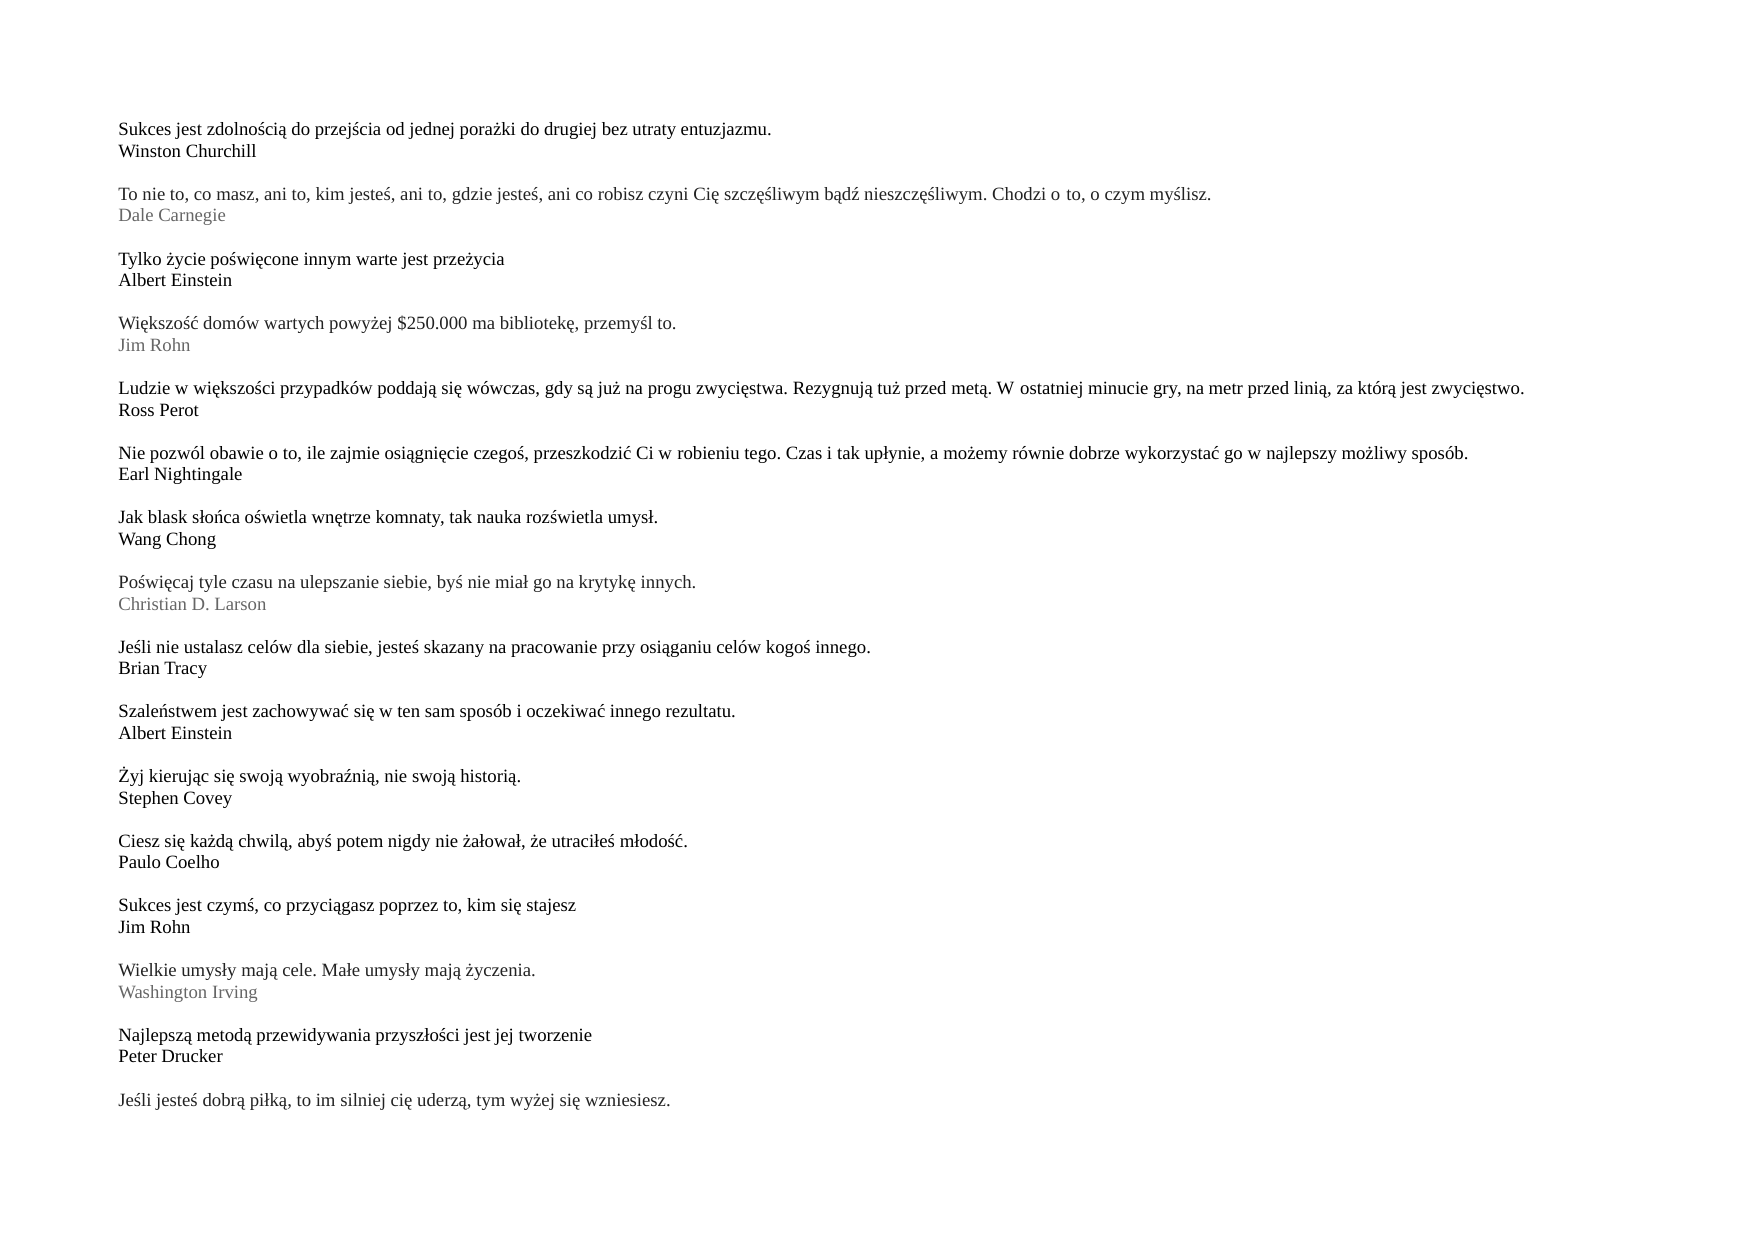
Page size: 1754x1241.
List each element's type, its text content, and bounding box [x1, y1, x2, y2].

text Christian D. Larson [118, 592, 1636, 614]
text Dale Carnegie [118, 204, 1636, 226]
text Sukces jest czymś, co przyciągasz poprzez to, kim się stajesz [118, 894, 1636, 916]
text To nie to, co masz, ani to, kim jesteś, ani to, gdzie jesteś, ani co robisz czyni Cię szczęśliwym bądź nieszczęśliwym. Chodzi o to, o czym myślisz. [118, 183, 1636, 204]
text Najlepszą metodą przewidywania przyszłości jest jej tworzenie [118, 1024, 1636, 1045]
text Peter Drucker [118, 1045, 1636, 1067]
text Washington Irving [118, 981, 1636, 1002]
text Żyj kierując się swoją wyobraźnią, nie swoją historią. [118, 765, 1636, 787]
text Większość domów wartych powyżej $250.000 ma bibliotekę, przemyśl to. [118, 312, 1636, 334]
text Jim Rohn [118, 916, 1636, 937]
text Szaleństwem jest zachowywać się w ten sam sposób i oczekiwać innego rezultatu. [118, 700, 1636, 722]
text Jim Rohn [118, 334, 1636, 355]
text Ross Perot [118, 398, 1636, 420]
text Tylko życie poświęcone innym warte jest przeżycia [118, 247, 1636, 269]
text Albert Einstein [118, 722, 1636, 743]
text Nie pozwól obawie o to, ile zajmie osiągnięcie czegoś, przeszkodzić Ci w robieniu tego. Czas i tak upłynie, a możemy równie dobrze wykorzystać go w najlepszy możliwy sposób. [118, 442, 1636, 463]
text Ludzie w większości przypadków poddają się wówczas, gdy są już na progu zwycięstwa. Rezygnują tuż przed metą. W ostatniej minucie gry, na metr przed linią, za którą jest zwycięstwo. [118, 377, 1636, 398]
text Stephen Covey [118, 787, 1636, 808]
text Sukces jest zdolnością do przejścia od jednej porażki do drugiej bez utraty entuzjazmu. [118, 118, 1636, 140]
text Poświęcaj tyle czasu na ulepszanie siebie, byś nie miał go na krytykę innych. [118, 571, 1636, 592]
text Wang Chong [118, 528, 1636, 549]
text Winston Churchill [118, 140, 1636, 161]
text Albert Einstein [118, 269, 1636, 291]
text Ciesz się każdą chwilą, abyś potem nigdy nie żałował, że utraciłeś młodość. [118, 830, 1636, 851]
text Jeśli nie ustalasz celów dla siebie, jesteś skazany na pracowanie przy osiąganiu celów kogoś innego. [118, 636, 1636, 657]
text Earl Nightingale [118, 463, 1636, 485]
text Paulo Coelho [118, 851, 1636, 873]
text Wielkie umysły mają cele. Małe umysły mają życzenia. [118, 959, 1636, 981]
text Jeśli jesteś dobrą piłką, to im silniej cię uderzą, tym wyżej się wzniesiesz. [118, 1088, 1636, 1110]
text Jak blask słońca oświetla wnętrze komnaty, tak nauka rozświetla umysł. [118, 506, 1636, 528]
text Brian Tracy [118, 657, 1636, 679]
